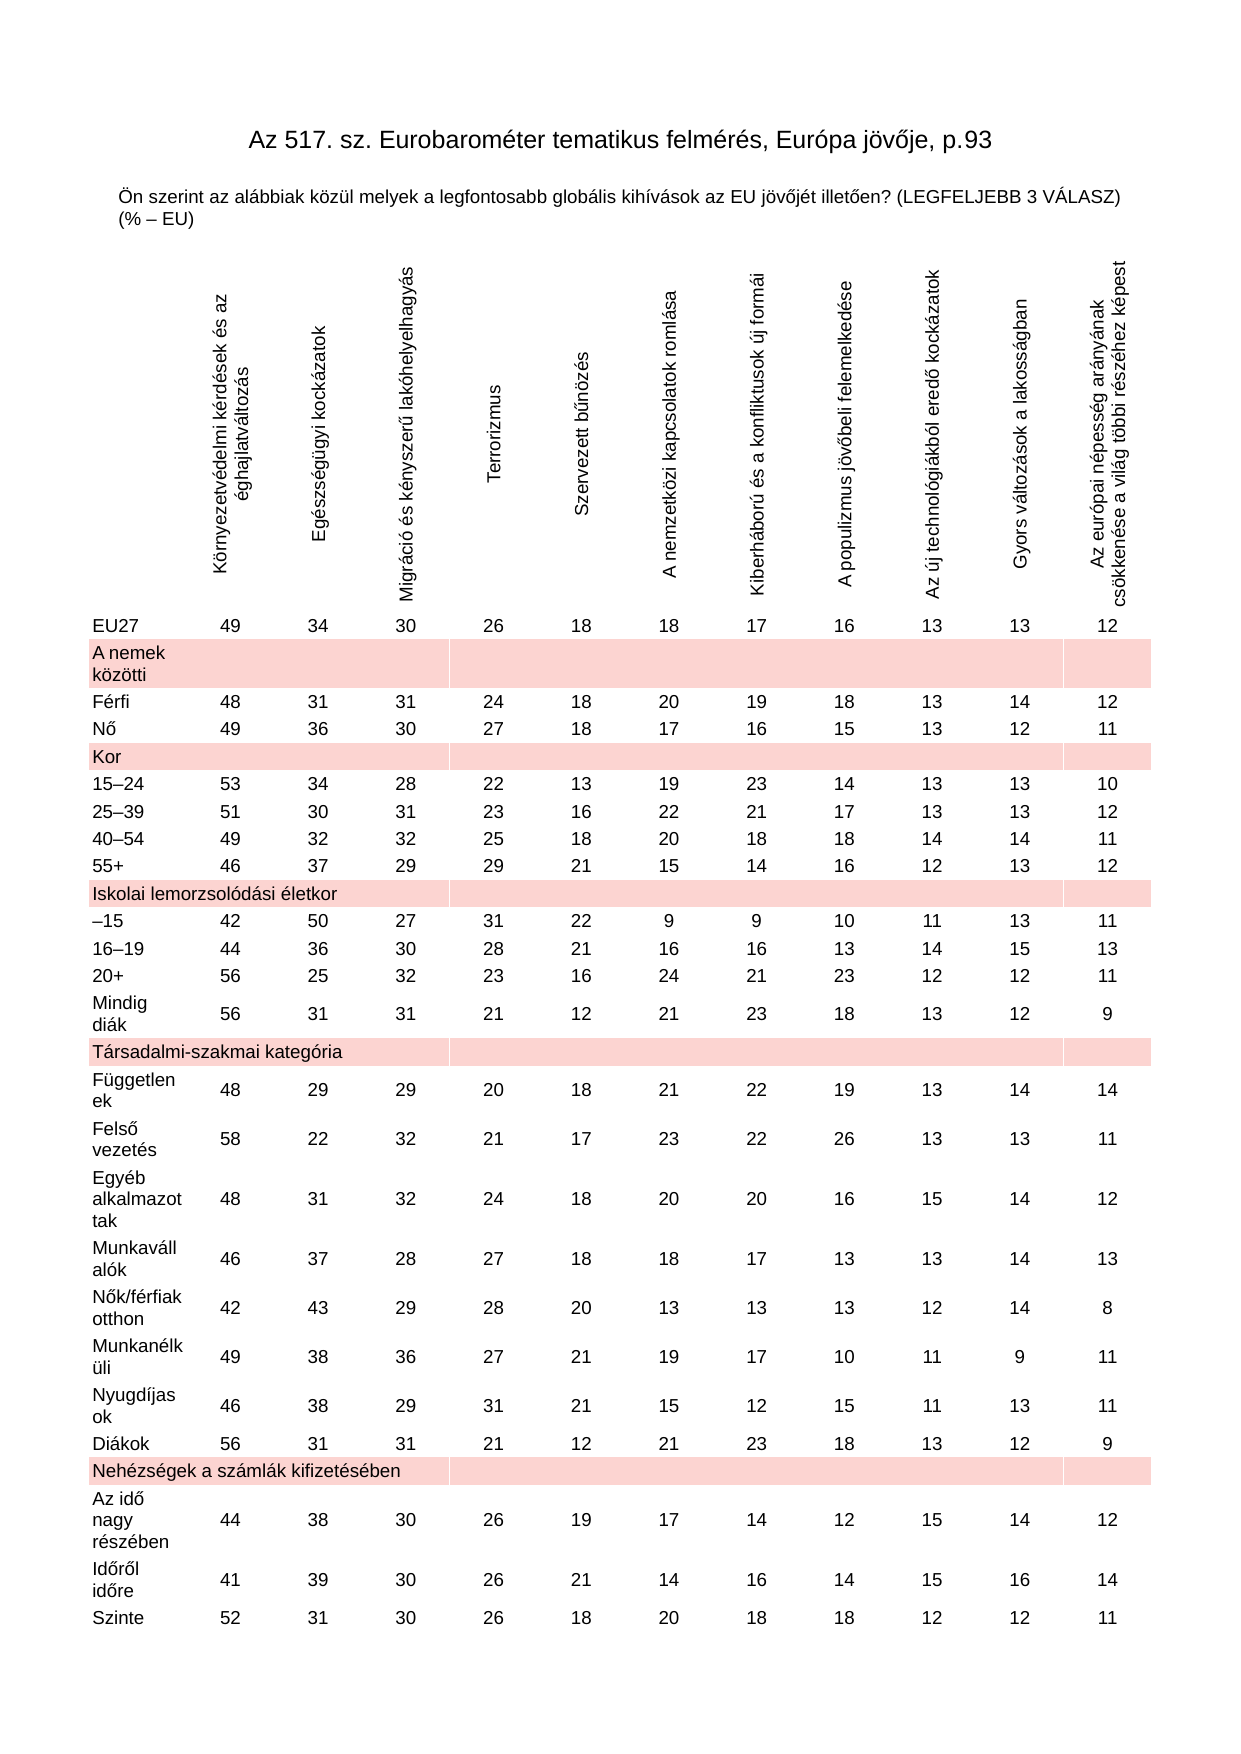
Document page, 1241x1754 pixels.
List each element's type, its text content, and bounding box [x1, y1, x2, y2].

table_cell 38 [274, 1381, 362, 1430]
table_cell 26 [800, 1115, 888, 1163]
table_cell 17 [713, 1234, 800, 1283]
table_cell 13 [888, 798, 976, 825]
table_cell Felső vezetés [89, 1115, 186, 1163]
table_cell 14 [625, 1555, 713, 1604]
table_cell 32 [362, 825, 449, 852]
table_cell 51 [186, 798, 274, 825]
table_cell 18 [800, 1604, 888, 1632]
table_cell 18 [537, 1066, 625, 1114]
table_cell 26 [450, 1555, 537, 1604]
table_header Szervezett bűnözés [537, 257, 625, 612]
table_cell 14 [1064, 1555, 1151, 1604]
table_cell 30 [362, 1485, 449, 1555]
table_cell 11 [1064, 1332, 1151, 1381]
table_cell 37 [274, 852, 362, 880]
table_cell 13 [976, 907, 1063, 934]
table_cell 32 [274, 825, 362, 852]
table_cell [1064, 1038, 1151, 1066]
table_cell Szinte [89, 1604, 186, 1632]
table_cell 16 [800, 852, 888, 880]
table_cell 29 [362, 852, 449, 880]
table_cell 19 [625, 770, 713, 797]
table_cell 56 [186, 1430, 274, 1457]
table_cell 25 [274, 962, 362, 989]
table_cell 21 [713, 798, 800, 825]
table_cell 46 [186, 1381, 274, 1430]
table_cell 14 [976, 688, 1063, 715]
table_cell 30 [362, 612, 449, 639]
table_cell –15 [89, 907, 186, 934]
table_cell 15–24 [89, 770, 186, 797]
table_cell [713, 743, 800, 770]
table_cell [537, 1038, 625, 1066]
table_cell 44 [186, 1485, 274, 1555]
table_cell [450, 1038, 537, 1066]
table_cell [1064, 743, 1151, 770]
table_cell 17 [713, 612, 800, 639]
table_cell 10 [1064, 770, 1151, 797]
table_cell 14 [713, 1485, 800, 1555]
table_cell 9 [1064, 989, 1151, 1038]
table_cell 58 [186, 1115, 274, 1163]
table_cell 22 [537, 907, 625, 934]
table_cell 15 [625, 1381, 713, 1430]
table_cell 12 [976, 962, 1063, 989]
table_cell 17 [713, 1332, 800, 1381]
table_cell 27 [450, 715, 537, 743]
table_cell [713, 639, 800, 688]
table_cell 15 [625, 852, 713, 880]
table_cell 31 [274, 688, 362, 715]
table_cell 18 [625, 612, 713, 639]
table_cell 17 [800, 798, 888, 825]
table_cell [274, 639, 362, 688]
table_cell 22 [625, 798, 713, 825]
table_cell Nyugdíjasok [89, 1381, 186, 1430]
table_cell 30 [274, 798, 362, 825]
table_cell 34 [274, 770, 362, 797]
table_cell 56 [186, 989, 274, 1038]
table_cell 50 [274, 907, 362, 934]
table_cell 20 [537, 1283, 625, 1332]
table_cell 14 [888, 825, 976, 852]
table_cell 13 [800, 935, 888, 962]
text Ön szerint az alábbiak közül melyek a legfontosabb globális kihívások az EU jövőjét illetően? (LEGFELJEBB 3 VÁLASZ) (% – EU) [118, 186, 1122, 229]
table_cell 11 [1064, 825, 1151, 852]
table_cell 10 [800, 907, 888, 934]
table_cell 31 [362, 688, 449, 715]
table_cell 29 [450, 852, 537, 880]
table_cell 21 [537, 935, 625, 962]
table_cell 20 [625, 1164, 713, 1234]
table_cell 55+ [89, 852, 186, 880]
table_cell 15 [976, 935, 1063, 962]
table_cell Férfi [89, 688, 186, 715]
table_cell 14 [976, 1234, 1063, 1283]
table_cell 13 [800, 1283, 888, 1332]
table_cell 20 [625, 688, 713, 715]
table_cell 16 [537, 798, 625, 825]
table_cell 26 [450, 1485, 537, 1555]
table_cell 13 [888, 612, 976, 639]
table_cell 12 [1064, 1485, 1151, 1555]
table_cell [625, 1038, 713, 1066]
table_cell 18 [800, 825, 888, 852]
table_cell 14 [976, 825, 1063, 852]
table_cell 22 [274, 1115, 362, 1163]
table_cell 9 [976, 1332, 1063, 1381]
table_cell 9 [625, 907, 713, 934]
table_cell 48 [186, 688, 274, 715]
table_cell 16 [976, 1555, 1063, 1604]
table_header A populizmus jövőbeli felemelkedése [800, 257, 888, 612]
table_cell Kor [89, 743, 186, 770]
table_cell 17 [537, 1115, 625, 1163]
table_cell 24 [625, 962, 713, 989]
table_cell 12 [888, 852, 976, 880]
table_cell 9 [1064, 1430, 1151, 1457]
table_cell 12 [888, 1604, 976, 1632]
table_cell 18 [537, 612, 625, 639]
table_cell 30 [362, 1555, 449, 1604]
table_header Az európai népesség arányának csökkenése a világ többi részéhez képest [1064, 257, 1151, 612]
table_cell 23 [800, 962, 888, 989]
table_cell [976, 1457, 1063, 1485]
table_cell 31 [362, 1430, 449, 1457]
table_cell 11 [1064, 962, 1151, 989]
table_cell [450, 1457, 537, 1485]
table_cell 13 [800, 1234, 888, 1283]
table_cell [888, 1457, 976, 1485]
table_cell 12 [537, 989, 625, 1038]
table_cell 31 [362, 989, 449, 1038]
table_cell 14 [976, 1164, 1063, 1234]
table_cell 48 [186, 1164, 274, 1234]
table_cell 15 [888, 1164, 976, 1234]
table_header Egészségügyi kockázatok [274, 257, 362, 612]
table_cell 18 [537, 1234, 625, 1283]
table_cell 16 [800, 1164, 888, 1234]
table_cell 42 [186, 907, 274, 934]
table_cell 13 [713, 1283, 800, 1332]
table_cell 18 [537, 688, 625, 715]
table_header Gyors változások a lakosságban [976, 257, 1063, 612]
table_cell 36 [362, 1332, 449, 1381]
table_cell 30 [362, 1604, 449, 1632]
table_cell 13 [888, 688, 976, 715]
table_cell 46 [186, 852, 274, 880]
table_cell 41 [186, 1555, 274, 1604]
table_cell 13 [888, 1115, 976, 1163]
table_cell 31 [450, 907, 537, 934]
table_cell 30 [362, 935, 449, 962]
table_cell Társadalmi-szakmai kategória [89, 1038, 362, 1066]
table_cell 17 [625, 1485, 713, 1555]
table_cell 22 [450, 770, 537, 797]
table_header Terrorizmus [450, 257, 537, 612]
table_cell 46 [186, 1234, 274, 1283]
table_cell Egyéb alkalmazottak [89, 1164, 186, 1234]
table_cell [713, 1038, 800, 1066]
table_cell [888, 880, 976, 907]
table_cell Az idő nagy részében [89, 1485, 186, 1555]
table_cell 12 [976, 715, 1063, 743]
table_cell 23 [450, 798, 537, 825]
table_header Az új technológiákból eredő kockázatok [888, 257, 976, 612]
table_cell 16 [713, 935, 800, 962]
table_cell 29 [362, 1381, 449, 1430]
table_cell 11 [888, 1332, 976, 1381]
table_cell 11 [1064, 1604, 1151, 1632]
table_cell 37 [274, 1234, 362, 1283]
table_cell 21 [450, 1430, 537, 1457]
table_cell 16 [537, 962, 625, 989]
table_cell 13 [976, 798, 1063, 825]
table_cell 13 [1064, 1234, 1151, 1283]
table_cell 13 [976, 1381, 1063, 1430]
table_cell 13 [976, 852, 1063, 880]
table_cell 12 [1064, 798, 1151, 825]
table_cell 18 [537, 1604, 625, 1632]
table_cell 32 [362, 1115, 449, 1163]
table_cell 13 [537, 770, 625, 797]
table_cell 16 [800, 612, 888, 639]
table_cell 32 [362, 1164, 449, 1234]
table_cell [450, 743, 537, 770]
table_cell 11 [1064, 907, 1151, 934]
table_cell Időről időre [89, 1555, 186, 1604]
table_cell [888, 639, 976, 688]
table_cell 15 [800, 715, 888, 743]
table_cell 21 [625, 1066, 713, 1114]
table_cell 18 [537, 825, 625, 852]
table_cell 30 [362, 715, 449, 743]
table_cell Nők/férfiak otthon [89, 1283, 186, 1332]
table_cell 23 [713, 1430, 800, 1457]
table_cell 21 [713, 962, 800, 989]
table_header A nemzetközi kapcsolatok romlása [625, 257, 713, 612]
table_cell 12 [1064, 852, 1151, 880]
table_cell 8 [1064, 1283, 1151, 1332]
table_cell [1064, 1457, 1151, 1485]
table_cell A nemek közötti [89, 639, 186, 688]
table_cell [537, 1457, 625, 1485]
table_cell [713, 880, 800, 907]
table_cell 23 [713, 770, 800, 797]
table_cell Munkavállalók [89, 1234, 186, 1283]
table_cell 49 [186, 715, 274, 743]
table_cell 9 [713, 907, 800, 934]
table_cell 13 [888, 715, 976, 743]
table_cell 12 [1064, 612, 1151, 639]
table_header Környezetvédelmi kérdések és az éghajlatváltozás [186, 257, 274, 612]
table_cell 31 [362, 798, 449, 825]
table_cell 43 [274, 1283, 362, 1332]
table_cell 15 [888, 1485, 976, 1555]
table_cell 23 [450, 962, 537, 989]
table_cell 17 [625, 715, 713, 743]
table_cell 14 [1064, 1066, 1151, 1114]
table_cell 13 [976, 770, 1063, 797]
table_cell [976, 1038, 1063, 1066]
table_cell 27 [450, 1332, 537, 1381]
table_cell 19 [625, 1332, 713, 1381]
table_cell 11 [1064, 715, 1151, 743]
table_cell 31 [274, 989, 362, 1038]
table_cell 28 [450, 1283, 537, 1332]
table_cell 21 [537, 1555, 625, 1604]
table_cell 38 [274, 1485, 362, 1555]
table_cell 13 [888, 1066, 976, 1114]
table_cell 14 [976, 1283, 1063, 1332]
table_cell [625, 639, 713, 688]
table_cell [625, 743, 713, 770]
table_cell 24 [450, 1164, 537, 1234]
table_cell 13 [976, 1115, 1063, 1163]
table_cell 12 [800, 1485, 888, 1555]
table_cell 12 [888, 962, 976, 989]
table_cell [1064, 880, 1151, 907]
table_cell 26 [450, 1604, 537, 1632]
table_cell 18 [625, 1234, 713, 1283]
table_cell 14 [888, 935, 976, 962]
table_cell 44 [186, 935, 274, 962]
table_cell [976, 639, 1063, 688]
table_cell 28 [362, 770, 449, 797]
table_cell [800, 880, 888, 907]
table_cell 21 [537, 1332, 625, 1381]
table_cell 11 [1064, 1381, 1151, 1430]
table_cell 36 [274, 715, 362, 743]
table_cell 18 [537, 715, 625, 743]
table_cell 31 [274, 1604, 362, 1632]
table_cell 49 [186, 612, 274, 639]
table_cell 13 [888, 1430, 976, 1457]
table_cell 20 [625, 1604, 713, 1632]
table_cell 42 [186, 1283, 274, 1332]
table_header Migráció és kényszerű lakóhelyelhagyás [362, 257, 449, 612]
table_cell 40–54 [89, 825, 186, 852]
table_cell 48 [186, 1066, 274, 1114]
table_cell 28 [450, 935, 537, 962]
table_cell 27 [362, 907, 449, 934]
table_cell 24 [450, 688, 537, 715]
table_cell [976, 880, 1063, 907]
table_cell Iskolai lemorzsolódási életkor [89, 880, 449, 907]
table_cell 21 [625, 989, 713, 1038]
table_cell 14 [800, 1555, 888, 1604]
table_cell Diákok [89, 1430, 186, 1457]
table_cell 11 [888, 907, 976, 934]
table_cell 16 [713, 715, 800, 743]
table_cell 18 [800, 688, 888, 715]
table_cell Nehézségek a számlák kifizetésében [89, 1457, 449, 1485]
table_cell 38 [274, 1332, 362, 1381]
table_cell [537, 639, 625, 688]
table_cell 13 [888, 989, 976, 1038]
table_cell 23 [713, 989, 800, 1038]
table_cell [362, 743, 449, 770]
table_cell 16–19 [89, 935, 186, 962]
table_cell 26 [450, 612, 537, 639]
table_cell Mindig diák [89, 989, 186, 1038]
table_cell 21 [625, 1430, 713, 1457]
table_cell [625, 880, 713, 907]
table_cell 14 [713, 852, 800, 880]
table_cell 56 [186, 962, 274, 989]
table_cell Nő [89, 715, 186, 743]
table_cell 13 [625, 1283, 713, 1332]
table_cell 34 [274, 612, 362, 639]
table_cell 21 [450, 989, 537, 1038]
table_cell 16 [713, 1555, 800, 1604]
table_cell 15 [888, 1555, 976, 1604]
table_cell 22 [713, 1066, 800, 1114]
table_cell 21 [537, 1381, 625, 1430]
table_cell 18 [800, 1430, 888, 1457]
table_cell EU27 [89, 612, 186, 639]
table_cell 21 [450, 1115, 537, 1163]
table_cell 12 [713, 1381, 800, 1430]
table_cell 32 [362, 962, 449, 989]
table_cell [800, 1457, 888, 1485]
table_cell 12 [1064, 1164, 1151, 1234]
table_cell 12 [888, 1283, 976, 1332]
table_cell 14 [800, 770, 888, 797]
table_cell [537, 880, 625, 907]
table_cell [888, 743, 976, 770]
table_header [89, 257, 186, 612]
table_cell [450, 880, 537, 907]
table_cell 12 [976, 1604, 1063, 1632]
table_cell 31 [450, 1381, 537, 1430]
table_cell [450, 639, 537, 688]
table_cell 10 [800, 1332, 888, 1381]
table_cell [186, 639, 274, 688]
table_cell 16 [625, 935, 713, 962]
table_cell [362, 639, 449, 688]
table_cell 39 [274, 1555, 362, 1604]
table_cell 49 [186, 1332, 274, 1381]
table_cell 11 [888, 1381, 976, 1430]
table_cell 25 [450, 825, 537, 852]
table_cell 12 [976, 989, 1063, 1038]
table_cell [976, 743, 1063, 770]
table_cell 14 [976, 1485, 1063, 1555]
table_cell 29 [362, 1066, 449, 1114]
table_cell Függetlenek [89, 1066, 186, 1114]
table_cell 29 [362, 1283, 449, 1332]
table_cell 13 [888, 770, 976, 797]
table_cell 22 [713, 1115, 800, 1163]
table_cell 23 [625, 1115, 713, 1163]
table_cell 53 [186, 770, 274, 797]
table_cell 11 [1064, 1115, 1151, 1163]
table_cell 13 [888, 1234, 976, 1283]
table_cell 36 [274, 935, 362, 962]
table_cell 28 [362, 1234, 449, 1283]
table_cell 20 [450, 1066, 537, 1114]
table_cell [800, 1038, 888, 1066]
table_cell 15 [800, 1381, 888, 1430]
table_cell 18 [800, 989, 888, 1038]
table_cell 27 [450, 1234, 537, 1283]
table_cell 29 [274, 1066, 362, 1114]
table_cell 18 [713, 1604, 800, 1632]
table_cell 12 [1064, 688, 1151, 715]
table_cell [625, 1457, 713, 1485]
table_cell Munkanélküli [89, 1332, 186, 1381]
table_cell 19 [537, 1485, 625, 1555]
table_cell 12 [976, 1430, 1063, 1457]
table_cell 25–39 [89, 798, 186, 825]
table_cell 31 [274, 1164, 362, 1234]
table_cell [362, 1038, 449, 1066]
table_cell [800, 743, 888, 770]
table_cell 31 [274, 1430, 362, 1457]
table_cell [888, 1038, 976, 1066]
table_cell 21 [537, 852, 625, 880]
table_cell [1064, 639, 1151, 688]
table_cell [537, 743, 625, 770]
table_cell 52 [186, 1604, 274, 1632]
table_cell [186, 743, 274, 770]
table_cell 19 [800, 1066, 888, 1114]
table_cell 20 [625, 825, 713, 852]
table_cell [274, 743, 362, 770]
table_cell 18 [537, 1164, 625, 1234]
table_cell 19 [713, 688, 800, 715]
table_cell 14 [976, 1066, 1063, 1114]
table_cell 49 [186, 825, 274, 852]
table_cell 12 [537, 1430, 625, 1457]
table_cell [713, 1457, 800, 1485]
table_cell 18 [713, 825, 800, 852]
table_header Kiberháború és a konfliktusok új formái [713, 257, 800, 612]
table_cell [800, 639, 888, 688]
table_cell 13 [976, 612, 1063, 639]
table_cell 20+ [89, 962, 186, 989]
table_cell 20 [713, 1164, 800, 1234]
table_cell 13 [1064, 935, 1151, 962]
